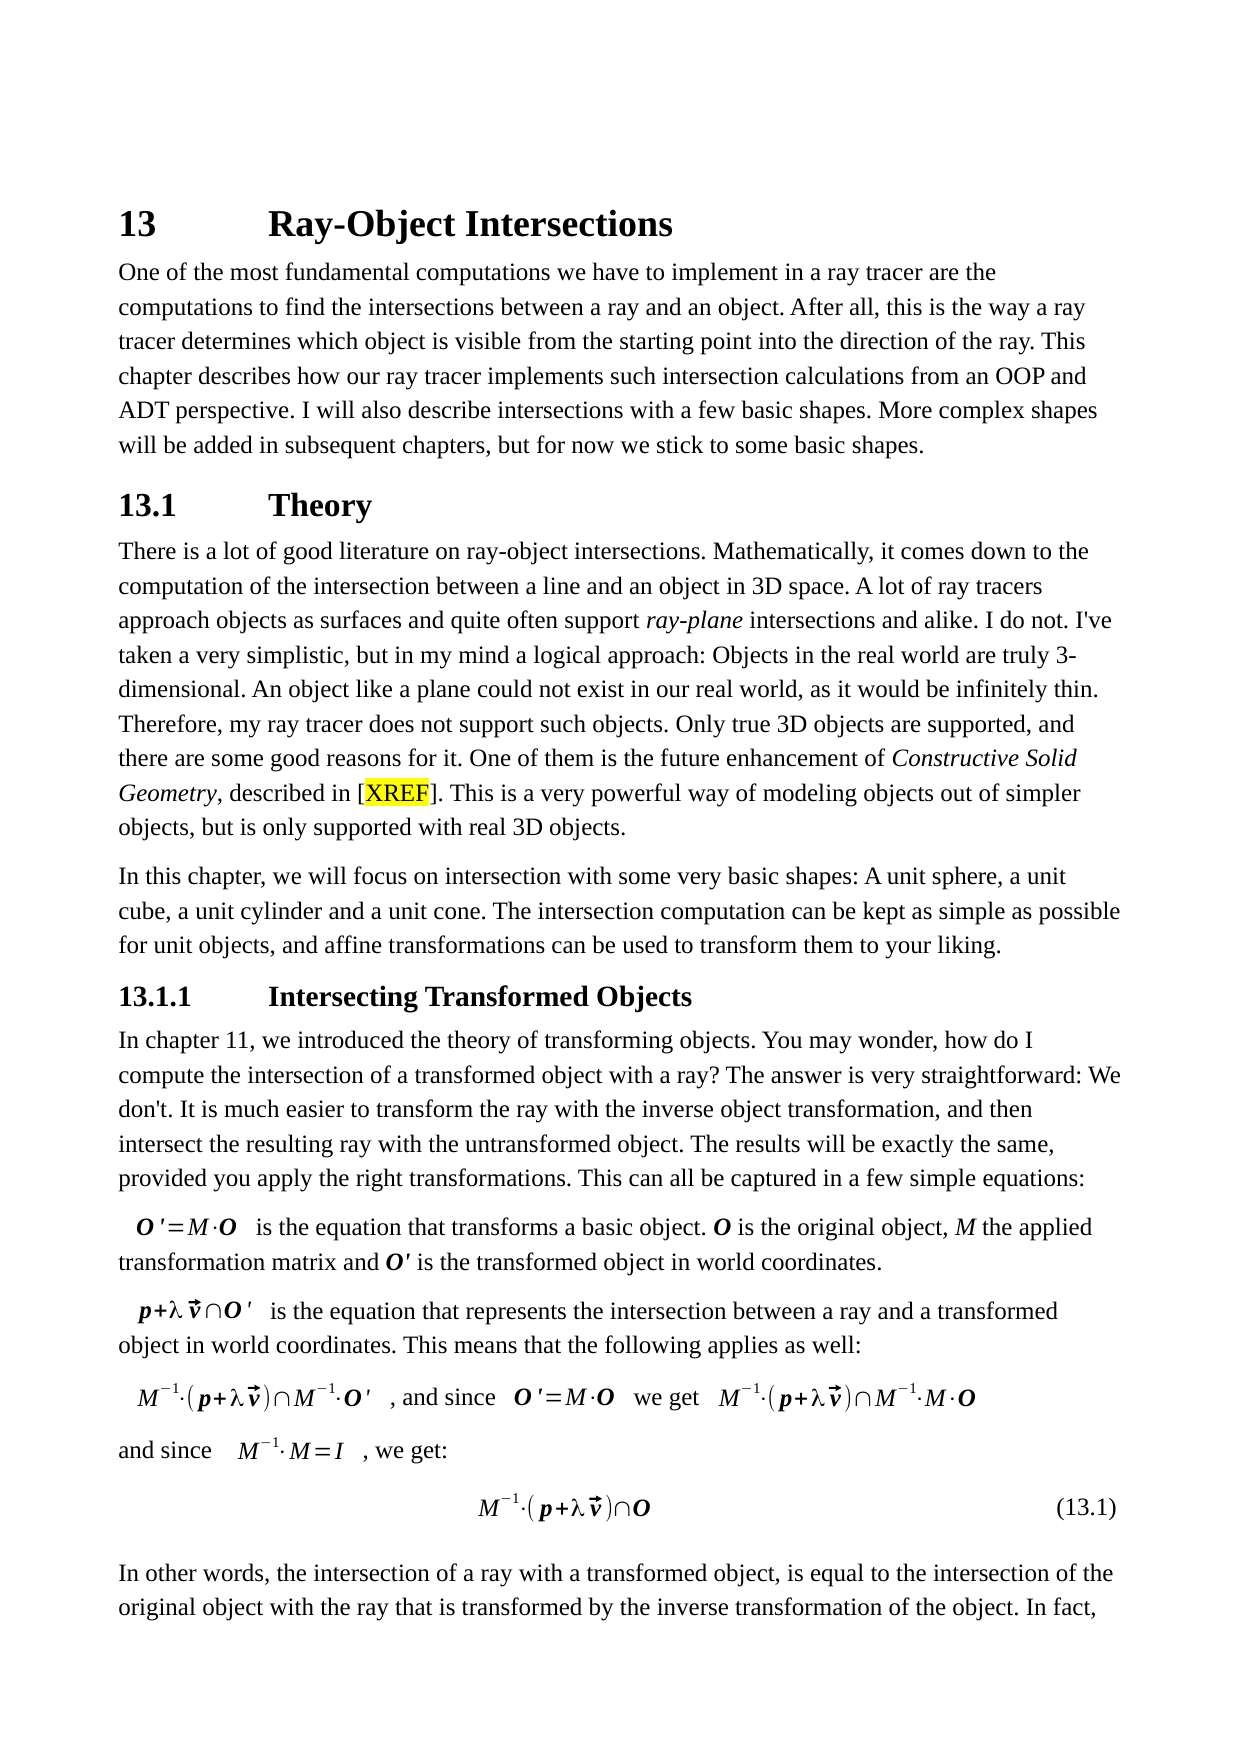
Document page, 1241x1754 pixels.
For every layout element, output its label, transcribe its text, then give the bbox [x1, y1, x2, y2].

text , and sincewe get [118, 1379, 1122, 1413]
text In chapter 11, we introduced the theory of transforming objects. You may wonder, how do I compute the intersection of a transformed object with a ray? The answer is very straightforward: We don't. It is much easier to transform the ray with the inverse object transformation, and then intersect the resulting ray with the untransformed object. The results will be exactly the same, provided you apply the right transformations. This can all be captured in a few simple equations: [118, 1026, 1122, 1192]
text There is a lot of good literature on ray-object intersections. Mathematically, it comes down to the computation of the intersection between a line and an object in 3D space. A lot of ray tracers approach objects as surfaces and quite often support ray-plane intersections and alike. I do not. I've taken a very simplistic, but in my mind a logical approach: Objects in the real world are truly 3-dimensional. An object like a plane could not exist in our real world, as it would be infinitely thin. Therefore, my ray tracer does not support such objects. Only true 3D objects are supported, and there are some good reasons for it. One of them is the future enhancement of Constructive Solid Geometry, described in [XREF]. This is a very powerful way of modeling objects out of simpler objects, but is only supported with real 3D objects. [118, 536, 1122, 841]
table_header (13.1) [1010, 1485, 1122, 1529]
text In other words, the intersection of a ray with a transformed object, is equal to the intersection of the original object with the ray that is transformed by the inverse transformation of the object. In fact, [118, 1558, 1122, 1621]
subtitle Intersecting Transformed Objects [118, 979, 1122, 1013]
text One of the most fundamental computations we have to implement in a ray tracer are the computations to find the intersections between a ray and an object. After all, this is the way a ray tracer determines which object is visible from the starting point into the direction of the ray. This chapter describes how our ray tracer implements such intersection calculations from an OOP and ADT perspective. I will also describe intersections with a few basic shapes. More complex shapes will be added in subsequent chapters, but for now we stick to some basic shapes. [118, 257, 1122, 459]
subtitle Ray-Object Intersections [118, 201, 1122, 245]
subtitle Theory [118, 485, 1122, 524]
text and since , we get: [118, 1433, 1122, 1464]
text is the equation that transforms a basic object. O is the original object, M the applied transformation matrix and O' is the transformed object in world coordinates. [118, 1212, 1122, 1276]
table_header [118, 1485, 1010, 1529]
text In this chapter, we will focus on intersection with some very basic shapes: A unit sphere, a unit cube, a unit cylinder and a unit cone. The intersection computation can be kept as simple as possible for unit objects, and affine transformations can be used to transform them to your liking. [118, 861, 1122, 959]
text is the equation that represents the intersection between a ray and a transformed object in world coordinates. This means that the following applies as well: [118, 1296, 1122, 1359]
